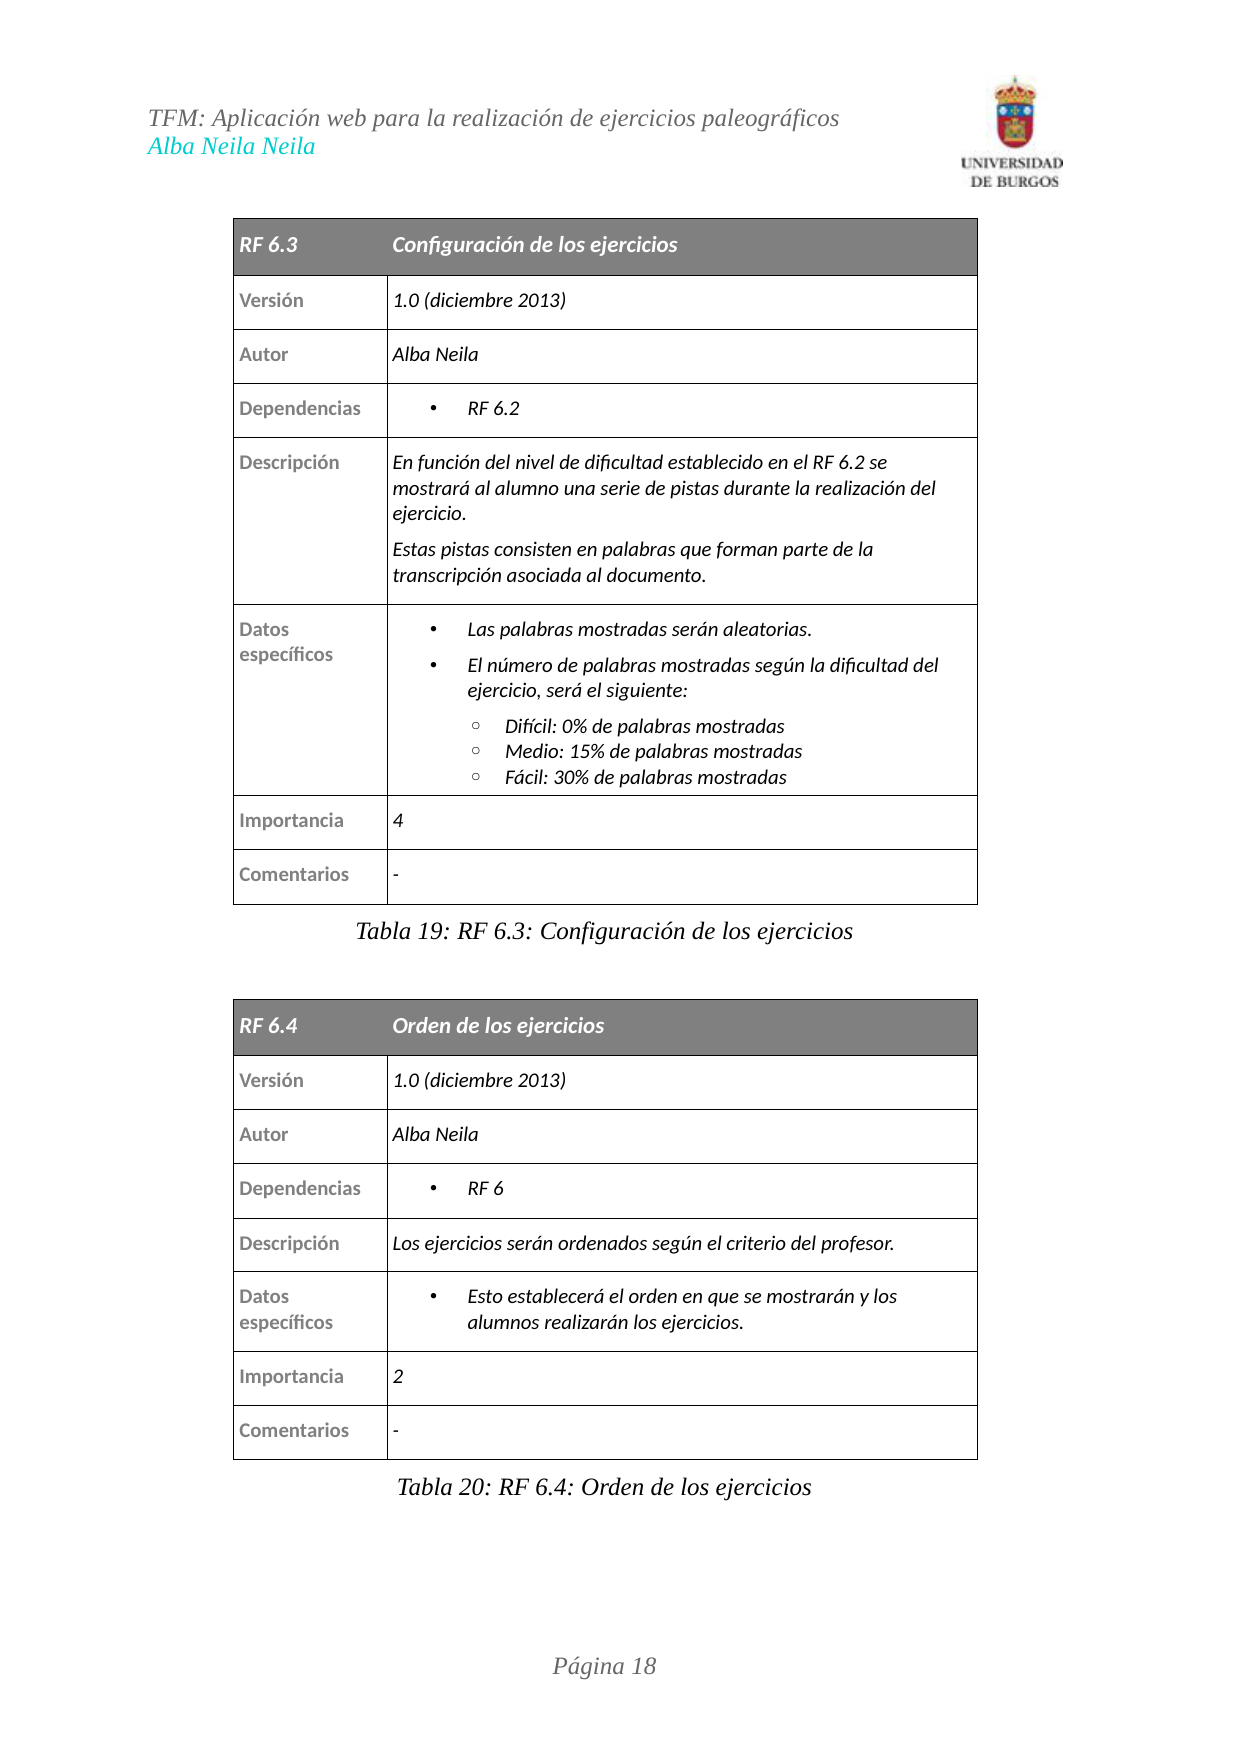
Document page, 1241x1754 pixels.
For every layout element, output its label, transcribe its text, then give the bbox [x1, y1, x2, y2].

text Tabla 20: RF 6.4: Orden de los ejercicios [148, 1472, 1063, 1500]
table_cell Datos específicos [234, 605, 387, 795]
table_cell - [388, 850, 977, 903]
table_cell Autor [234, 330, 387, 383]
table_cell Alba Neila [388, 1110, 977, 1163]
table_cell Comentarios [234, 850, 387, 903]
table_cell Datos específicos [234, 1272, 387, 1351]
table_cell Importancia [234, 1352, 387, 1405]
table_cell 2 [388, 1352, 977, 1405]
table_cell Versión [234, 1056, 387, 1109]
table_cell 1.0 (diciembre 2013) [388, 276, 977, 329]
table_cell Dependencias [234, 1164, 387, 1217]
table_cell Autor [234, 1110, 387, 1163]
picture [961, 75, 1063, 187]
table_cell Versión [234, 276, 387, 329]
table_header Configuración de los ejercicios [387, 219, 977, 275]
table_header RF 6.4 [234, 1000, 387, 1055]
table_cell 1.0 (diciembre 2013) [388, 1056, 977, 1109]
table_cell RF 6 [388, 1164, 977, 1217]
table_cell Las palabras mostradas serán aleatorias. El número de palabras mostradas según la dificultad del ejercicio, será el siguiente: Difícil: 0% de palabras mostradas Medio: 15% de palabras mostradas Fácil: 30% de palabras mostradas [388, 605, 977, 795]
table_cell Dependencias [234, 384, 387, 437]
table_header RF 6.3 [234, 219, 387, 275]
table_cell Comentarios [234, 1406, 387, 1459]
table_cell En función del nivel de dificultad establecido en el RF 6.2 se mostrará al alumno una serie de pistas durante la realización del ejercicio. Estas pistas consisten en palabras que forman parte de la transcripción asociada al documento. [388, 438, 977, 603]
text Tabla 19: RF 6.3: Configuración de los ejercicios [148, 916, 1063, 945]
table_cell Alba Neila [388, 330, 977, 383]
table_cell Esto establecerá el orden en que se mostrarán y los alumnos realizarán los ejercicios. [388, 1272, 977, 1351]
table_cell - [388, 1406, 977, 1459]
table_header Orden de los ejercicios [387, 1000, 977, 1055]
table_cell Descripción [234, 438, 387, 603]
table_cell Los ejercicios serán ordenados según el criterio del profesor. [388, 1219, 977, 1271]
table_cell Importancia [234, 796, 387, 849]
table_cell Descripción [234, 1219, 387, 1271]
table_cell 4 [388, 796, 977, 849]
table_cell RF 6.2 [388, 384, 977, 437]
